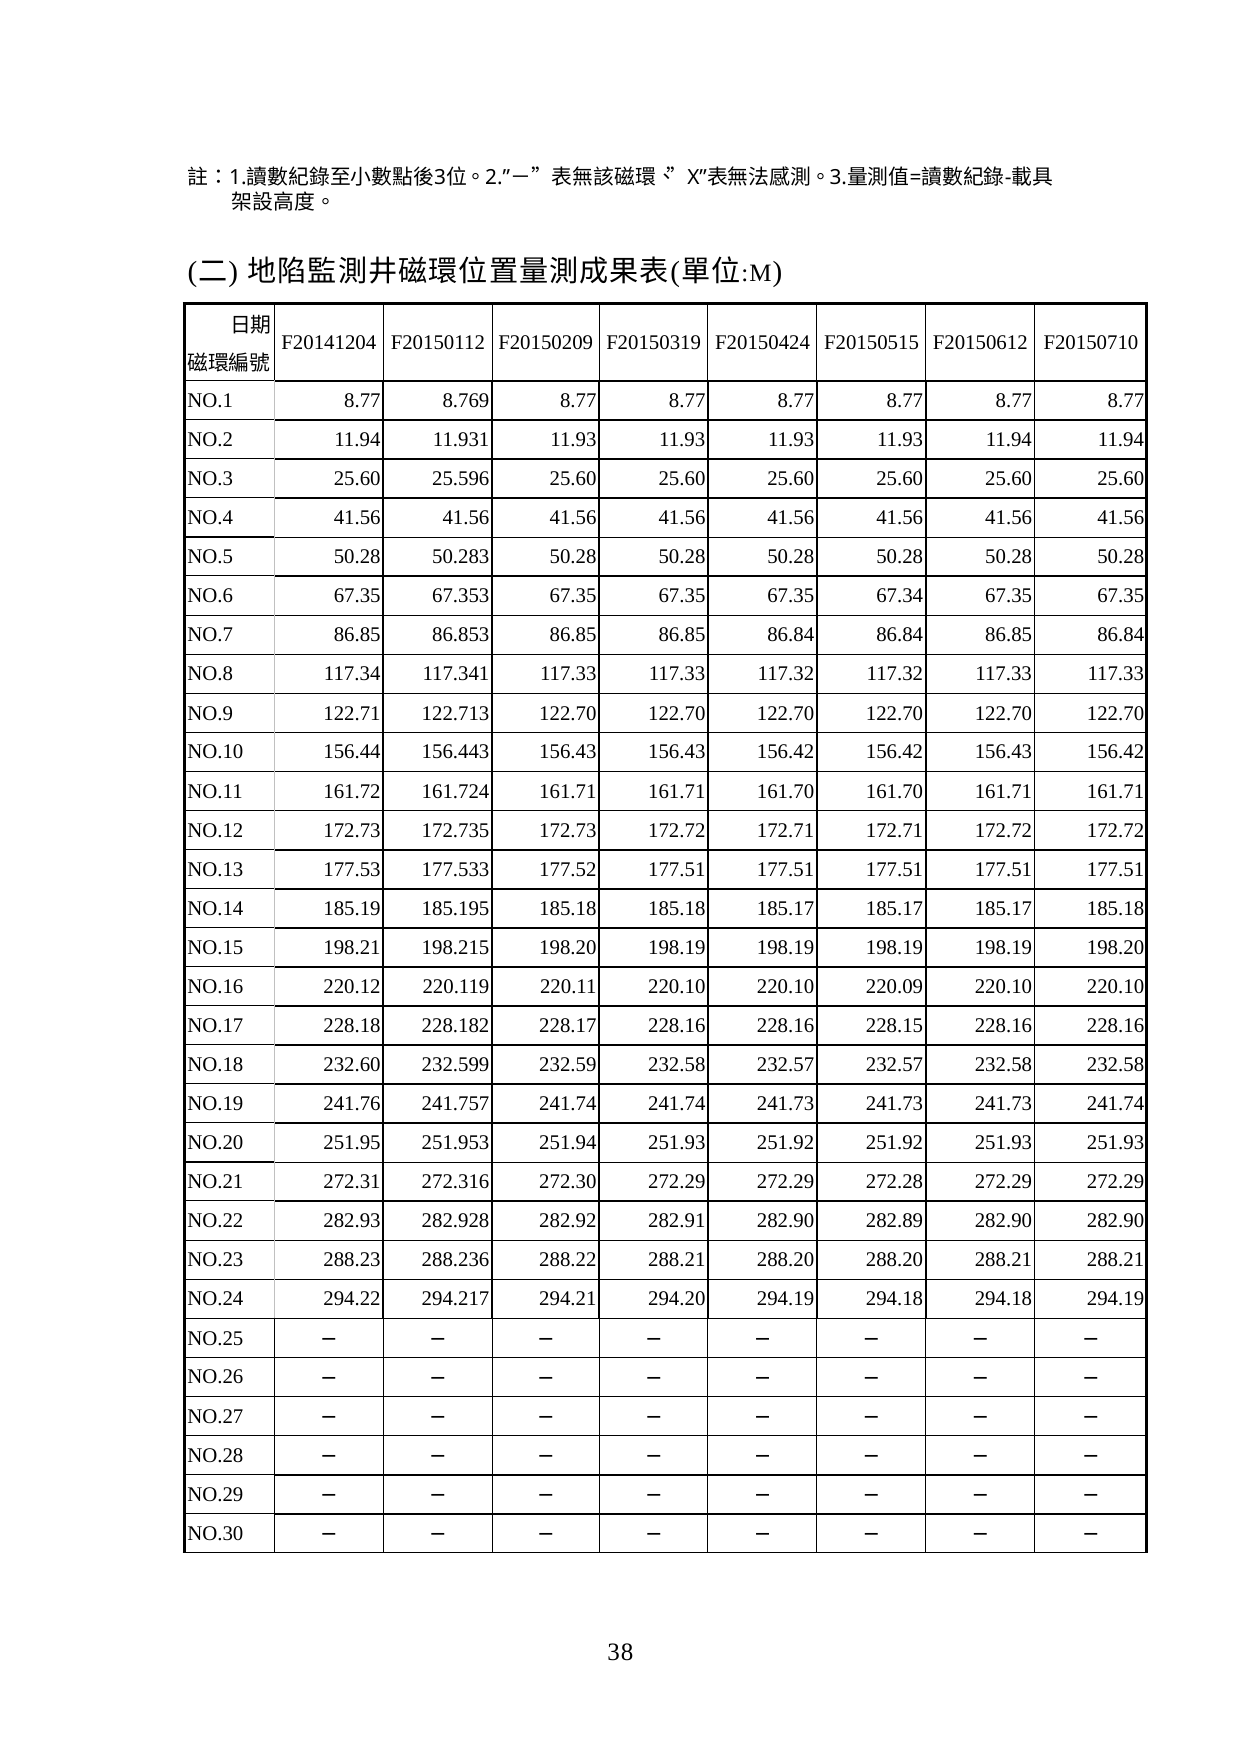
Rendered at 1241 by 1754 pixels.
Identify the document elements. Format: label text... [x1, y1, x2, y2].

table_cell 241.73 [927, 1085, 1034, 1122]
table_cell 228.16 [709, 1007, 816, 1044]
table_cell 241.73 [709, 1085, 816, 1122]
table_cell 294.217 [384, 1280, 491, 1318]
table_cell NO.17 [186, 1006, 274, 1044]
table_cell 172.73 [275, 811, 382, 849]
table_cell 161.70 [709, 772, 816, 810]
table_cell 282.928 [384, 1202, 491, 1239]
table_cell 228.17 [493, 1007, 598, 1044]
table_cell ─ [384, 1358, 492, 1396]
table_cell 117.33 [927, 655, 1034, 693]
table_cell ─ [600, 1397, 707, 1435]
table_cell 288.236 [384, 1241, 491, 1278]
table_cell 185.18 [600, 890, 707, 927]
table_cell 288.21 [1035, 1241, 1145, 1278]
table_cell ─ [817, 1358, 925, 1396]
table_cell 198.19 [600, 929, 707, 966]
table_cell 220.10 [1035, 968, 1145, 1005]
table_cell 294.18 [927, 1280, 1034, 1318]
table_cell 11.94 [275, 421, 382, 458]
table_cell 185.17 [709, 890, 816, 927]
table_header F20150209 [493, 305, 599, 380]
table_cell 251.92 [818, 1124, 925, 1161]
table_cell 251.93 [1035, 1124, 1145, 1161]
table_cell ─ [493, 1476, 599, 1513]
table_cell 122.70 [1035, 694, 1145, 732]
table_cell 294.18 [818, 1280, 925, 1318]
table_cell 288.20 [709, 1241, 816, 1278]
table_cell 161.70 [818, 772, 925, 810]
table_cell 220.12 [275, 968, 382, 1005]
table_cell 172.735 [384, 811, 491, 849]
table_cell 251.93 [927, 1124, 1034, 1161]
table_cell 198.19 [709, 929, 816, 966]
table_cell 25.60 [493, 460, 598, 497]
table_cell 8.77 [1035, 382, 1145, 419]
table_cell ─ [1035, 1397, 1145, 1435]
table_cell ─ [600, 1476, 707, 1513]
text (二) 地陷監測井磁環位置量測成果表(單位:M) [187, 239, 1053, 289]
table_cell ─ [926, 1358, 1034, 1396]
table_cell ─ [817, 1319, 925, 1357]
table_cell 185.195 [384, 890, 491, 927]
table_cell ─ [275, 1476, 383, 1513]
table_cell 177.51 [818, 851, 925, 888]
table_cell 241.74 [493, 1085, 598, 1122]
table_cell ─ [708, 1515, 816, 1552]
table_cell 177.51 [1035, 851, 1145, 888]
table_cell 241.757 [384, 1085, 491, 1122]
table_cell 86.85 [600, 616, 707, 653]
table_cell NO.27 [186, 1397, 274, 1435]
table_cell 41.56 [493, 499, 598, 536]
table_cell 228.16 [600, 1007, 707, 1044]
table_cell 294.19 [1035, 1280, 1145, 1318]
table_cell 220.10 [600, 968, 707, 1005]
table_cell 172.71 [709, 811, 816, 849]
table_cell 67.35 [493, 577, 598, 614]
table_cell 294.22 [275, 1280, 382, 1318]
table_cell ─ [926, 1515, 1034, 1552]
table_cell ─ [708, 1319, 816, 1357]
table_cell 232.58 [1035, 1046, 1145, 1083]
table_cell NO.14 [186, 889, 274, 927]
table_cell 41.56 [275, 499, 382, 536]
table_cell 25.596 [384, 460, 491, 497]
table_cell 41.56 [600, 499, 707, 536]
table_cell 251.95 [275, 1124, 382, 1161]
table_cell 177.52 [493, 851, 598, 888]
table_cell 122.70 [600, 694, 707, 732]
table_cell NO.15 [186, 928, 274, 966]
table_cell 172.72 [600, 811, 707, 849]
table_cell ─ [926, 1397, 1034, 1435]
table_cell ─ [926, 1319, 1034, 1357]
table_cell 11.94 [927, 421, 1034, 458]
table_cell 272.29 [1035, 1163, 1145, 1200]
table_cell 156.42 [818, 733, 925, 771]
table_cell 67.35 [1035, 577, 1145, 614]
table_cell 161.724 [384, 772, 491, 810]
table_cell 198.21 [275, 929, 382, 966]
table_cell 8.769 [384, 382, 491, 419]
table_cell NO.5 [186, 538, 274, 575]
table_cell 241.73 [818, 1085, 925, 1122]
table_cell 8.77 [493, 382, 598, 419]
table_cell NO.21 [186, 1163, 274, 1200]
table_header 日期 磁環編號 [186, 305, 274, 380]
table_cell 122.713 [384, 694, 491, 732]
table_cell 288.23 [275, 1241, 382, 1278]
table_header F20150515 [817, 305, 925, 380]
table_cell 8.77 [818, 382, 925, 419]
table_cell 67.34 [818, 577, 925, 614]
table_cell 86.84 [709, 616, 816, 653]
table_cell ─ [384, 1515, 492, 1552]
table_cell 11.93 [600, 421, 707, 458]
table_cell NO.16 [186, 967, 274, 1005]
table_cell NO.26 [186, 1358, 274, 1396]
table_cell 117.341 [384, 655, 491, 693]
table_cell 232.57 [709, 1046, 816, 1083]
table_cell 272.29 [927, 1163, 1034, 1200]
table_cell ─ [1035, 1515, 1145, 1552]
table_cell ─ [1035, 1358, 1145, 1396]
table_cell ─ [600, 1515, 707, 1552]
table_cell 67.35 [275, 577, 382, 614]
table_cell 86.84 [818, 616, 925, 653]
table_cell 177.533 [384, 851, 491, 888]
table_cell NO.28 [186, 1436, 274, 1474]
table_cell 232.599 [384, 1046, 491, 1083]
table_cell 282.90 [709, 1202, 816, 1239]
table_cell 41.56 [1035, 499, 1145, 536]
table_cell 251.92 [709, 1124, 816, 1161]
table_cell NO.7 [186, 616, 274, 653]
table_cell 156.43 [927, 733, 1034, 771]
table_cell NO.6 [186, 576, 274, 614]
table_cell 282.90 [927, 1202, 1034, 1239]
table_cell 117.33 [1035, 655, 1145, 693]
table_cell 198.215 [384, 929, 491, 966]
table_cell NO.2 [186, 420, 274, 458]
table_header F20150112 [384, 305, 492, 380]
table_cell 228.16 [927, 1007, 1034, 1044]
table_cell NO.4 [186, 498, 274, 536]
table_cell NO.13 [186, 850, 274, 888]
table_cell 220.10 [927, 968, 1034, 1005]
table_cell 288.20 [818, 1241, 925, 1278]
table_cell 232.57 [818, 1046, 925, 1083]
table_cell 50.28 [818, 538, 925, 575]
table_cell NO.3 [186, 459, 274, 497]
table_cell 294.20 [600, 1280, 707, 1318]
table_cell ─ [275, 1397, 383, 1435]
table_cell 50.283 [384, 538, 491, 575]
table_cell 198.20 [493, 929, 598, 966]
table_cell 220.119 [384, 968, 491, 1005]
table_cell 272.316 [384, 1163, 491, 1200]
table_cell 86.853 [384, 616, 491, 653]
table_cell 177.51 [600, 851, 707, 888]
table_cell 177.53 [275, 851, 382, 888]
table_header F20150319 [600, 305, 707, 380]
table_cell 161.71 [600, 772, 707, 810]
table_cell 117.33 [600, 655, 707, 693]
table_cell 67.35 [600, 577, 707, 614]
table_cell ─ [275, 1358, 383, 1396]
table_cell ─ [708, 1397, 816, 1435]
table_cell 272.31 [275, 1163, 382, 1200]
table_cell 288.21 [927, 1241, 1034, 1278]
table_cell 25.60 [275, 460, 382, 497]
table_cell ─ [275, 1515, 383, 1552]
table_cell 25.60 [927, 460, 1034, 497]
table_cell 86.84 [1035, 616, 1145, 653]
table_cell 288.22 [493, 1241, 598, 1278]
table_cell 67.353 [384, 577, 491, 614]
table_cell 86.85 [927, 616, 1034, 653]
table_cell 241.74 [1035, 1085, 1145, 1122]
table_cell ─ [384, 1476, 492, 1513]
table_cell 50.28 [275, 538, 382, 575]
table_cell NO.12 [186, 811, 274, 849]
table_cell 185.18 [1035, 890, 1145, 927]
table_cell 156.44 [275, 733, 382, 771]
table_cell 172.73 [493, 811, 598, 849]
table_cell ─ [1035, 1476, 1145, 1513]
table_cell 156.43 [493, 733, 598, 771]
table_cell ─ [384, 1436, 492, 1474]
table_cell 220.11 [493, 968, 598, 1005]
table_cell 177.51 [927, 851, 1034, 888]
table_cell 67.35 [709, 577, 816, 614]
table_cell 232.58 [600, 1046, 707, 1083]
table_cell 172.71 [818, 811, 925, 849]
table_cell 25.60 [709, 460, 816, 497]
table_cell 8.77 [709, 382, 816, 419]
table_cell 8.77 [600, 382, 707, 419]
table_cell 228.16 [1035, 1007, 1145, 1044]
table_cell 232.59 [493, 1046, 598, 1083]
table_cell 282.91 [600, 1202, 707, 1239]
table_cell 185.17 [927, 890, 1034, 927]
table_cell 156.42 [709, 733, 816, 771]
table_cell ─ [926, 1476, 1034, 1513]
table_cell 156.42 [1035, 733, 1145, 771]
table_cell 11.93 [709, 421, 816, 458]
table_cell ─ [817, 1397, 925, 1435]
table_cell ─ [493, 1515, 599, 1552]
table_cell 251.93 [600, 1124, 707, 1161]
table_cell 161.71 [1035, 772, 1145, 810]
table_cell ─ [708, 1476, 816, 1513]
table_cell 50.28 [927, 538, 1034, 575]
table_cell 11.94 [1035, 421, 1145, 458]
table_cell 220.09 [818, 968, 925, 1005]
table_cell ─ [275, 1436, 383, 1474]
table_cell 198.20 [1035, 929, 1145, 966]
table_cell 272.30 [493, 1163, 598, 1200]
table_cell 122.70 [493, 694, 598, 732]
table_cell 294.19 [709, 1280, 816, 1318]
table_cell 11.931 [384, 421, 491, 458]
table_cell 8.77 [275, 382, 382, 419]
table_cell ─ [708, 1436, 816, 1474]
table_cell 117.34 [275, 655, 382, 693]
table_cell ─ [600, 1358, 707, 1396]
table_cell 272.29 [600, 1163, 707, 1200]
table_cell 8.77 [927, 382, 1034, 419]
table_cell 41.56 [927, 499, 1034, 536]
table_cell 161.71 [927, 772, 1034, 810]
table_cell 122.70 [818, 694, 925, 732]
table_cell 232.60 [275, 1046, 382, 1083]
table_cell 282.89 [818, 1202, 925, 1239]
table_cell 25.60 [1035, 460, 1145, 497]
table_cell 241.76 [275, 1085, 382, 1122]
table_cell ─ [275, 1319, 383, 1357]
table_cell 241.74 [600, 1085, 707, 1122]
table_cell ─ [600, 1319, 707, 1357]
table_cell 25.60 [818, 460, 925, 497]
table_cell 86.85 [275, 616, 382, 653]
table_cell 122.70 [927, 694, 1034, 732]
table_cell ─ [493, 1358, 599, 1396]
table_cell ─ [493, 1436, 599, 1474]
table_cell 251.953 [384, 1124, 491, 1161]
table_header F20150612 [926, 305, 1034, 380]
table_cell NO.23 [186, 1241, 274, 1278]
table_cell 122.70 [709, 694, 816, 732]
table_cell ─ [600, 1436, 707, 1474]
table_cell 185.17 [818, 890, 925, 927]
table_cell 288.21 [600, 1241, 707, 1278]
table_cell NO.9 [186, 694, 274, 732]
table_cell 282.93 [275, 1202, 382, 1239]
table_header F20150710 [1035, 305, 1145, 380]
table_header F20150424 [708, 305, 816, 380]
table_cell 282.90 [1035, 1202, 1145, 1239]
table_cell 198.19 [927, 929, 1034, 966]
table_cell 50.28 [1035, 538, 1145, 575]
table_cell 117.33 [493, 655, 598, 693]
table_cell 272.29 [709, 1163, 816, 1200]
table_cell NO.10 [186, 733, 274, 771]
table_cell 50.28 [709, 538, 816, 575]
table_cell 156.43 [600, 733, 707, 771]
table_cell 86.85 [493, 616, 598, 653]
table_cell ─ [926, 1436, 1034, 1474]
table_cell NO.8 [186, 655, 274, 693]
table_cell 41.56 [709, 499, 816, 536]
table_cell 282.92 [493, 1202, 598, 1239]
table_header F20141204 [275, 305, 383, 380]
table_cell ─ [708, 1358, 816, 1396]
table_cell 272.28 [818, 1163, 925, 1200]
table_cell 198.19 [818, 929, 925, 966]
table_cell NO.11 [186, 772, 274, 810]
subtitle 註：1.讀數紀錄至小數點後3位。2.”－”表無該磁環、”X”表無法感測。3.量測值=讀數紀錄-載具架設高度。 [187, 164, 1053, 214]
table_cell 172.72 [927, 811, 1034, 849]
table_cell NO.24 [186, 1280, 274, 1318]
table_cell 117.32 [709, 655, 816, 693]
table_cell ─ [1035, 1436, 1145, 1474]
table_cell NO.18 [186, 1045, 274, 1083]
table_cell 177.51 [709, 851, 816, 888]
table_cell ─ [493, 1319, 599, 1357]
table_cell 185.19 [275, 890, 382, 927]
table_cell 11.93 [818, 421, 925, 458]
table_cell 67.35 [927, 577, 1034, 614]
table_cell 117.32 [818, 655, 925, 693]
table_cell 228.18 [275, 1007, 382, 1044]
table_cell ─ [493, 1397, 599, 1435]
table_cell 122.71 [275, 694, 382, 732]
table_cell ─ [384, 1319, 492, 1357]
table_cell 11.93 [493, 421, 598, 458]
table_cell NO.22 [186, 1201, 274, 1239]
table_cell 185.18 [493, 890, 598, 927]
table_cell 41.56 [384, 499, 491, 536]
table_cell 161.72 [275, 772, 382, 810]
table_cell NO.20 [186, 1123, 274, 1161]
table_cell 25.60 [600, 460, 707, 497]
table_cell ─ [817, 1515, 925, 1552]
table_cell ─ [817, 1436, 925, 1474]
table_cell ─ [817, 1476, 925, 1513]
table_cell 156.443 [384, 733, 491, 771]
table_cell 232.58 [927, 1046, 1034, 1083]
table_cell 41.56 [818, 499, 925, 536]
table_cell NO.29 [186, 1475, 274, 1513]
table_cell 228.15 [818, 1007, 925, 1044]
table_cell ─ [1035, 1319, 1145, 1357]
table_cell 161.71 [493, 772, 598, 810]
table_cell 228.182 [384, 1007, 491, 1044]
table_cell NO.30 [186, 1514, 274, 1552]
table_cell 220.10 [709, 968, 816, 1005]
table_cell NO.19 [186, 1084, 274, 1122]
table_cell NO.1 [186, 381, 274, 419]
table_cell 294.21 [493, 1280, 598, 1318]
table_cell 172.72 [1035, 811, 1145, 849]
table_cell 50.28 [600, 538, 707, 575]
table_cell NO.25 [186, 1319, 274, 1357]
table_cell 50.28 [493, 538, 598, 575]
table_cell ─ [384, 1397, 492, 1435]
table_cell 251.94 [493, 1124, 598, 1161]
